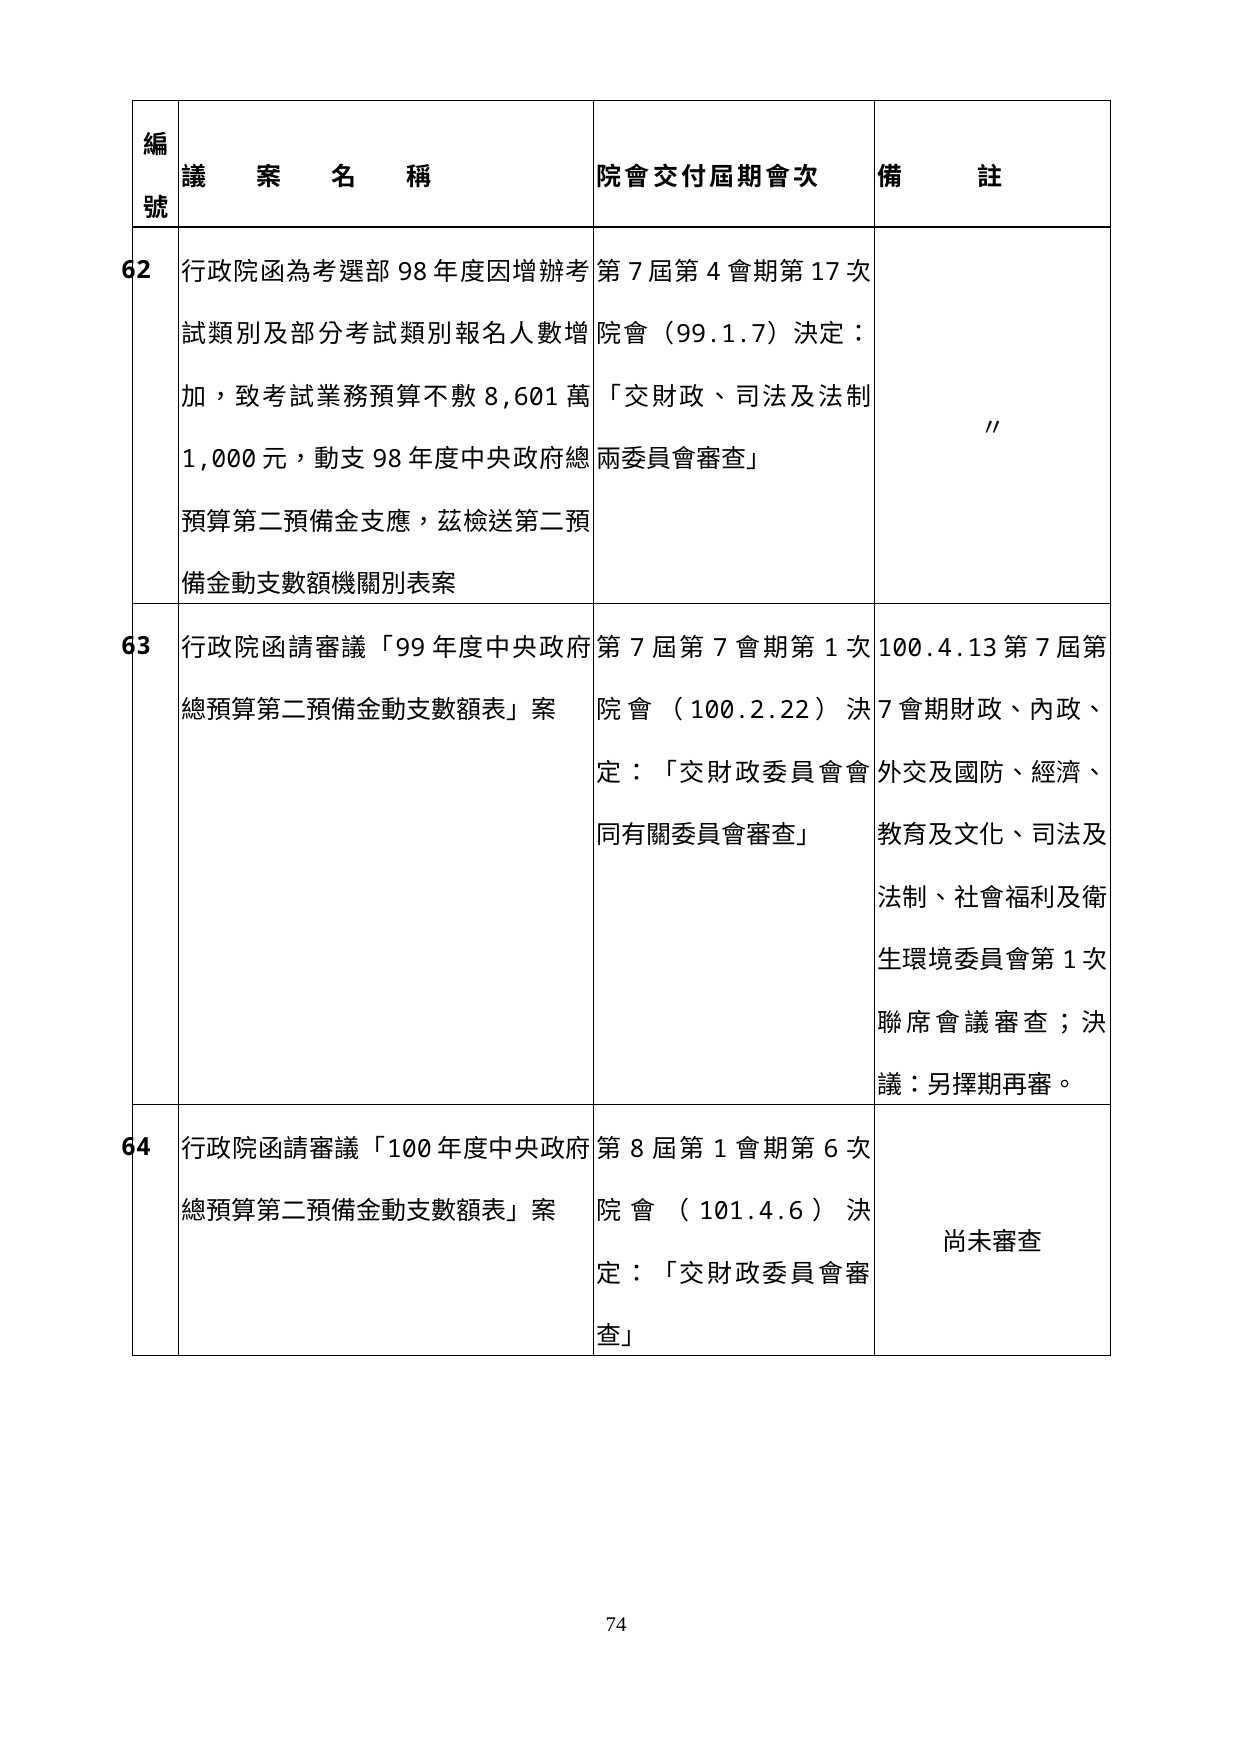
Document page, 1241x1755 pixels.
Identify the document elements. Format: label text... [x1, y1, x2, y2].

table_header 院會交付屆期會次 [594, 101, 874, 226]
table_cell 行政院函請審議「99年度中央政府總預算第二預備金動支數額表」案 [179, 604, 593, 1103]
table_cell 第7屆第7會期第1次院會（100.2.22）決定：「交財政委員會會同有關委員會審查」 [594, 604, 874, 1103]
table_cell [133, 228, 178, 602]
table_header 議 案 名 稱 [179, 101, 593, 226]
table_cell 100.4.13第7屆第7會期財政、內政、外交及國防、經濟、教育及文化、司法及法制、社會福利及衛生環境委員會第1次聯席會議審查；決議：另擇期再審。 [875, 604, 1110, 1103]
table_header 備 註 [875, 101, 1110, 226]
table_header 編號 [133, 101, 178, 226]
table_cell 第8屆第1會期第6次院會（101.4.6）決定：「交財政委員會審查」 [594, 1105, 874, 1354]
table_cell 〃 [875, 228, 1110, 602]
table_cell 行政院函請審議「100年度中央政府總預算第二預備金動支數額表」案 [179, 1105, 593, 1354]
table_cell 行政院函為考選部98年度因增辦考試類別及部分考試類別報名人數增加，致考試業務預算不敷8,601萬1,000元，動支98年度中央政府總預算第二預備金支應，茲檢送第二預備金動支數額機關別表案 [179, 228, 593, 602]
table_cell 尚未審查 [875, 1105, 1110, 1354]
table_cell [133, 604, 178, 1103]
table_cell [133, 1105, 178, 1354]
table_cell 第7屆第4會期第17次院會（99.1.7）決定：「交財政、司法及法制兩委員會審查」 [594, 228, 874, 602]
